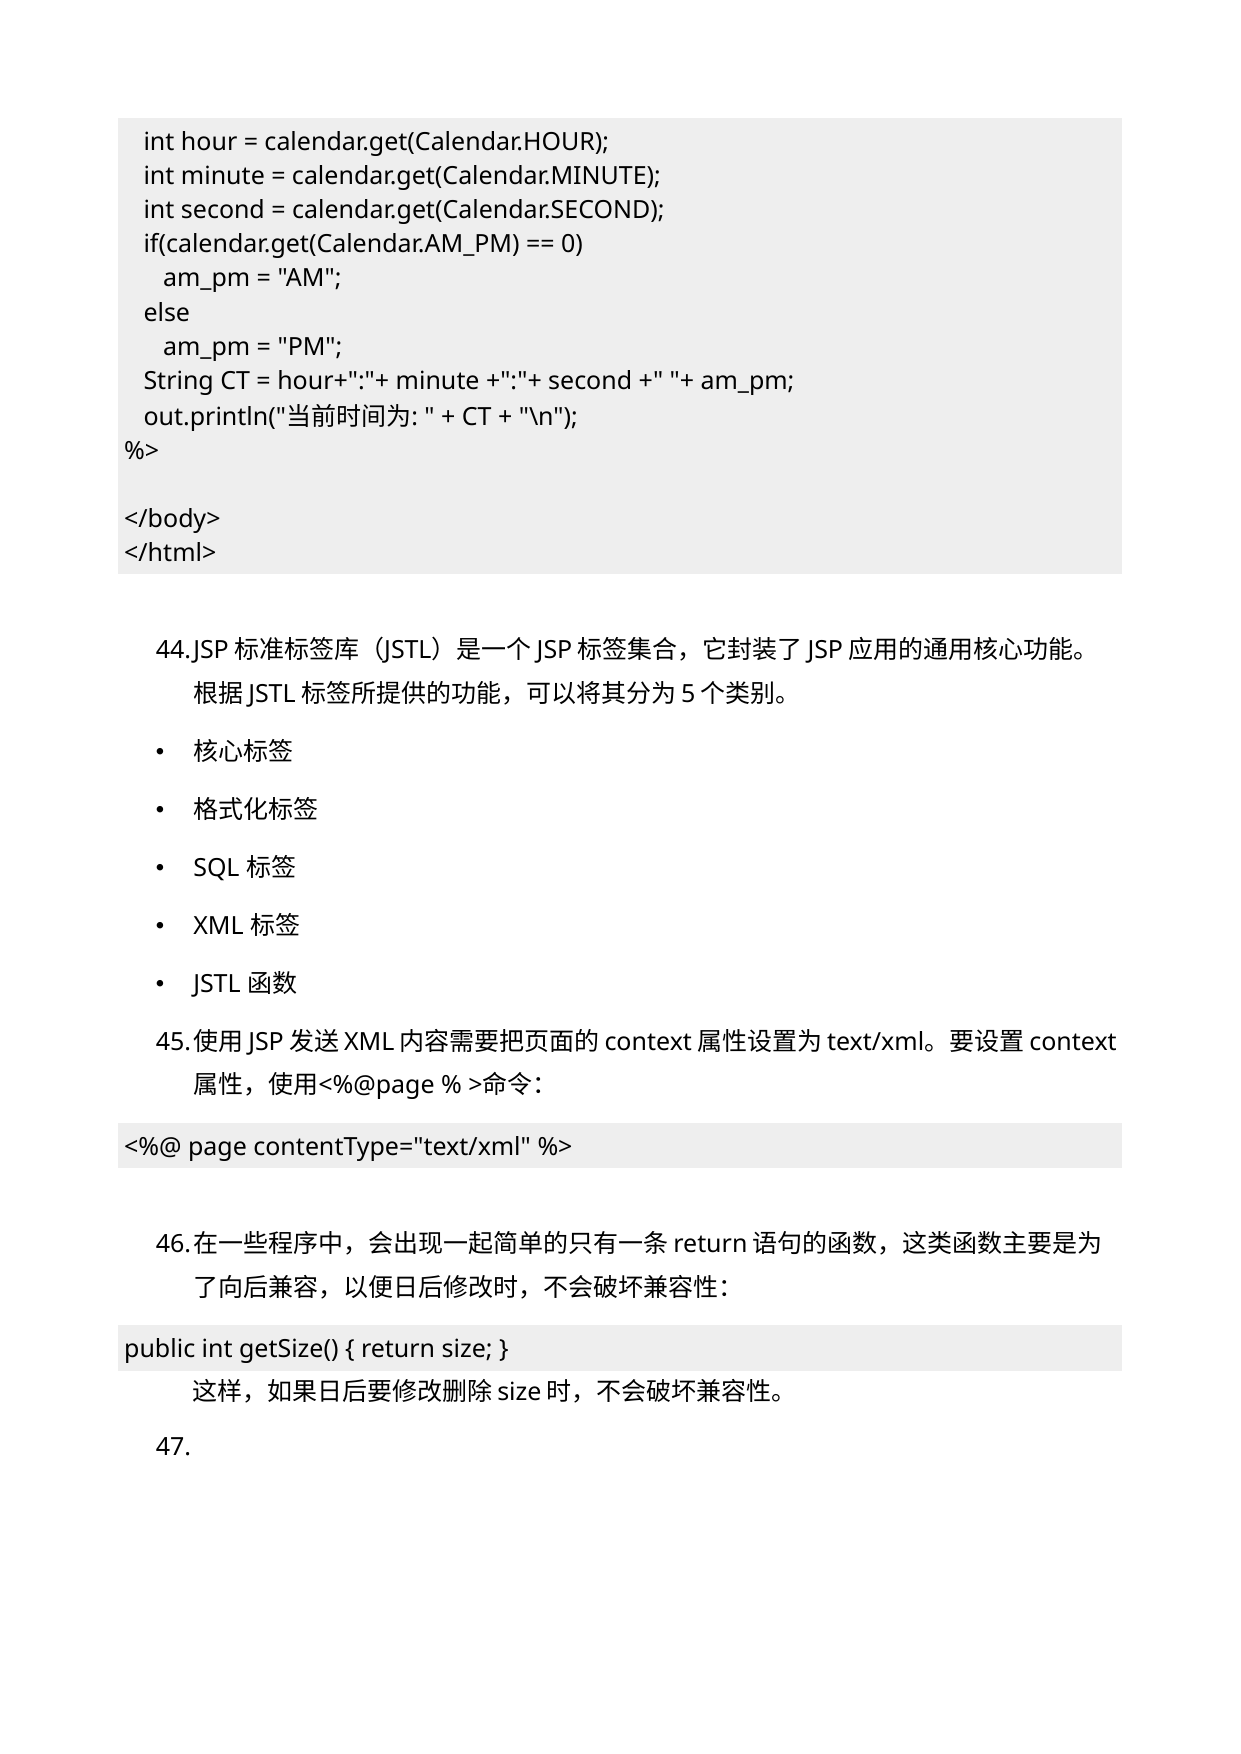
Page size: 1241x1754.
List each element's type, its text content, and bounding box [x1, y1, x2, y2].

list JSTL 函数 [156, 963, 1122, 1000]
list JSP标准标签库（JSTL）是一个JSP标签集合，它封装了JSP应用的通用核心功能。根据JSTL标签所提供的功能，可以将其分为5个类别。 [156, 630, 1122, 710]
table_header int hour = calendar.get(Calendar.HOUR); int minute = calendar.get(Calendar.MINUTE); int second = calendar.get(Calendar.SECOND); if(calendar.get(Calendar.AM_PM) == 0) am_pm = "AM"; else am_pm = "PM"; String CT = hour+":"+ minute +":"+ second +" "+ am_pm; out.println("当前时间为: " + CT + "\n"); %> </body> </html> [118, 118, 1122, 574]
list SQL 标签 [156, 847, 1122, 884]
text 这样，如果日后要修改删除size时，不会破坏兼容性。 [118, 1371, 1122, 1407]
list 格式化标签 [156, 789, 1122, 826]
list 核心标签 [156, 731, 1122, 768]
list 使用JSP发送XML内容需要把页面的context属性设置为text/xml。要设置context属性，使用<%@page % >命令： [156, 1022, 1122, 1101]
table_header <%@ page contentType="text/xml" %> [118, 1123, 1122, 1168]
list 在一些程序中，会出现一起简单的只有一条return语句的函数，这类函数主要是为了向后兼容，以便日后修改时，不会破坏兼容性： [156, 1224, 1122, 1304]
list XML 标签 [156, 906, 1122, 942]
table_header public int getSize() { return size; } [118, 1325, 1122, 1371]
